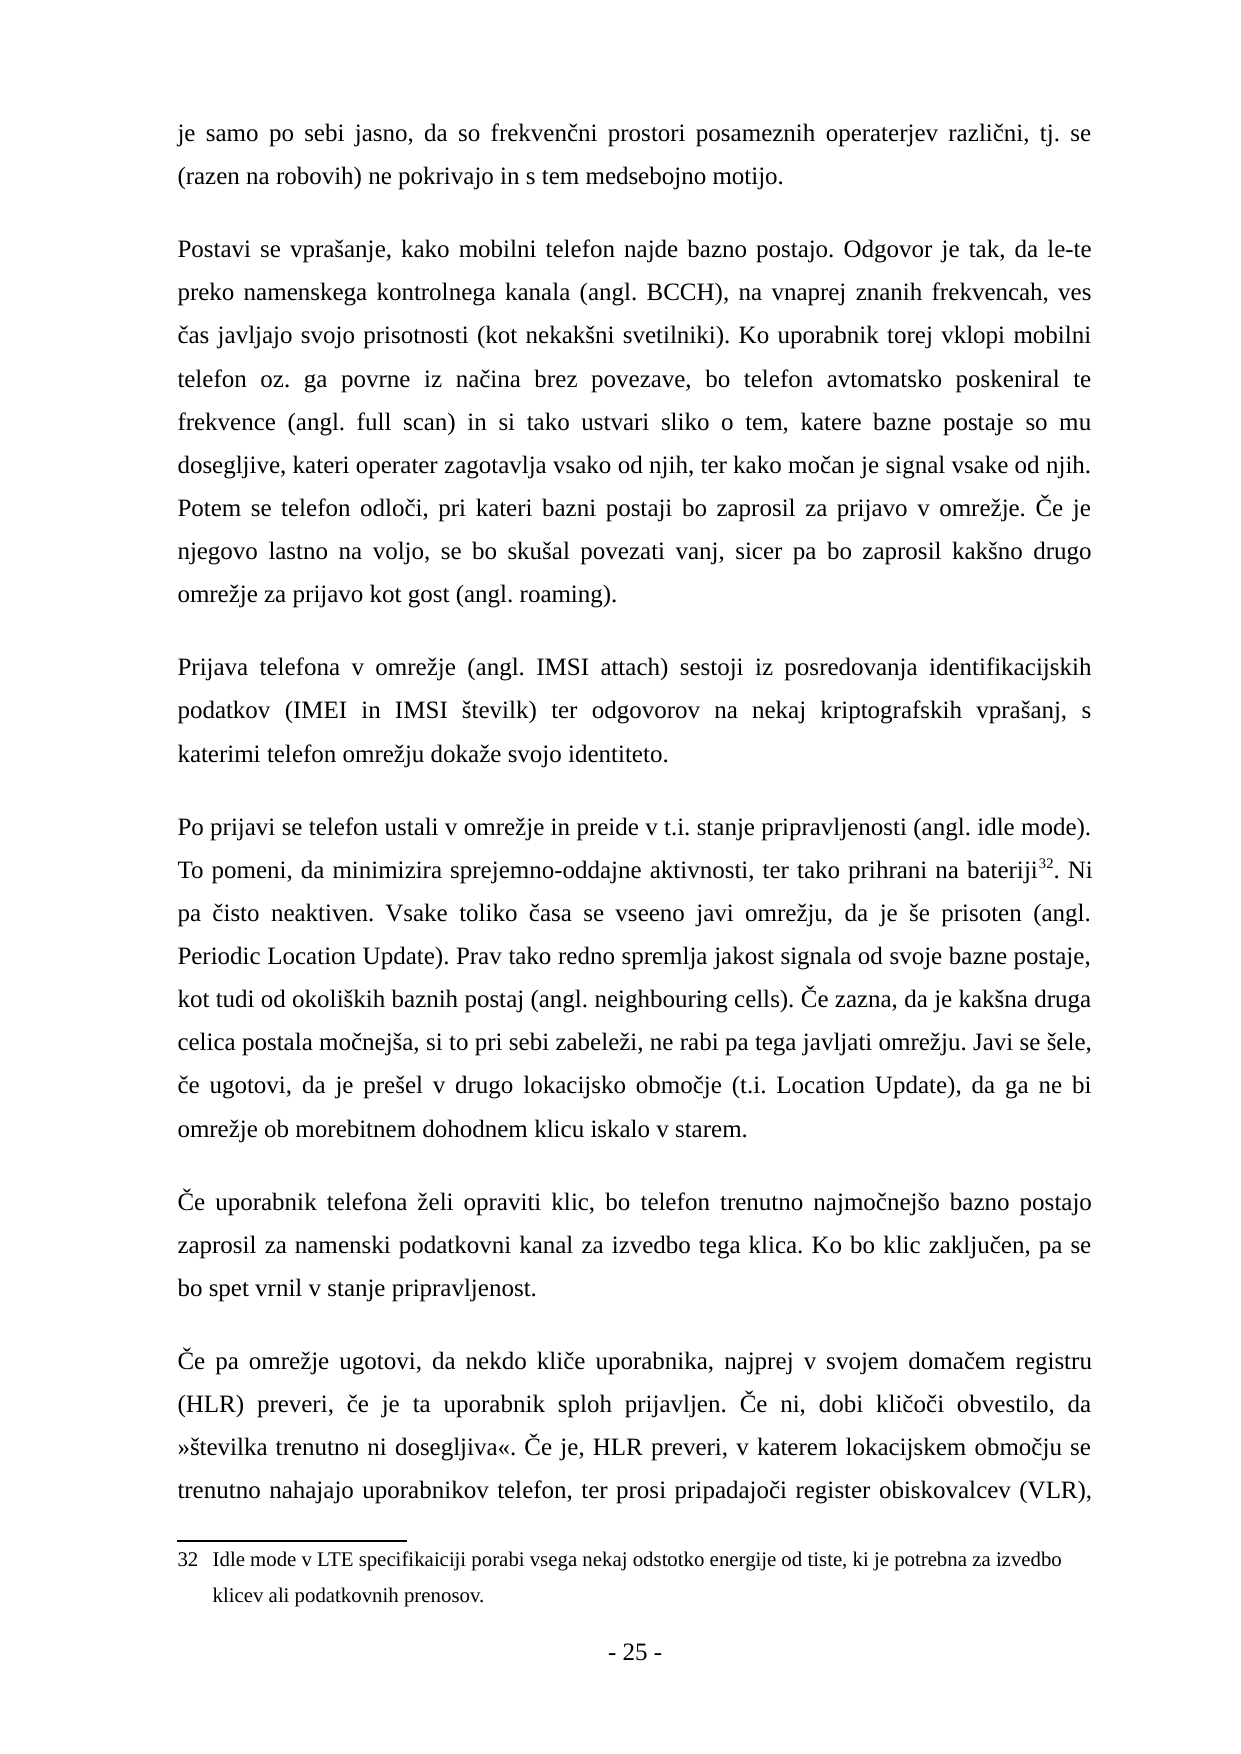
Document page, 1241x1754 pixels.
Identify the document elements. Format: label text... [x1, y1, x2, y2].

text Postavi se vprašanje, kako mobilni telefon najde bazno postajo. Odgovor je tak, da le-te preko namenskega kontrolnega kanala (angl. BCCH), na vnaprej znanih frekvencah, ves čas javljajo svojo prisotnosti (kot nekakšni svetilniki). Ko uporabnik torej vklopi mobilni telefon oz. ga povrne iz načina brez povezave, bo telefon avtomatsko poskeniral te frekvence (angl. full scan) in si tako ustvari sliko o tem, katere bazne postaje so mu dosegljive, kateri operater zagotavlja vsako od njih, ter kako močan je signal vsake od njih. Potem se telefon odloči, pri kateri bazni postaji bo zaprosil za prijavo v omrežje. Če je njegovo lastno na voljo, se bo skušal povezati vanj, sicer pa bo zaprosil kakšno drugo omrežje za prijavo kot gost (angl. roaming). [177, 234, 1093, 608]
text je samo po sebi jasno, da so frekvenčni prostori posameznih operaterjev različni, tj. se (razen na robovih) ne pokrivajo in s tem medsebojno motijo. [177, 118, 1093, 190]
text Prijava telefona v omrežje (angl. IMSI attach) sestoji iz posredovanja identifikacijskih podatkov (IMEI in IMSI številk) ter odgovorov na nekaj kriptografskih vprašanj, s katerimi telefon omrežju dokaže svojo identiteto. [177, 652, 1093, 767]
text Idle mode v LTE specifikaiciji porabi vsega nekaj odstotko energije od tiste, ki je potrebna za izvedbo klicev ali podatkovnih prenosov. [177, 1547, 1093, 1607]
text Če pa omrežje ugotovi, da nekdo kliče uporabnika, najprej v svojem domačem registru (HLR) preveri, če je ta uporabnik sploh prijavljen. Če ni, dobi kličoči obvestilo, da »številka trenutno ni dosegljiva«. Če je, HLR preveri, v katerem lokacijskem območju se trenutno nahajajo uporabnikov telefon, ter prosi pripadajoči register obiskovalcev (VLR), [177, 1346, 1093, 1504]
text Po prijavi se telefon ustali v omrežje in preide v t.i. stanje pripravljenosti (angl. idle mode). To pomeni, da minimizira sprejemno-oddajne aktivnosti, ter tako prihrani na bateriji. Ni pa čisto neaktiven. Vsake toliko časa se vseeno javi omrežju, da je še prisoten (angl. Periodic Location Update). Prav tako redno spremlja jakost signala od svoje bazne postaje, kot tudi od okoliških baznih postaj (angl. neighbouring cells). Če zazna, da je kakšna druga celica postala močnejša, si to pri sebi zabeleži, ne rabi pa tega javljati omrežju. Javi se šele, če ugotovi, da je prešel v drugo lokacijsko območje (t.i. Location Update), da ga ne bi omrežje ob morebitnem dohodnem klicu iskalo v starem. [177, 812, 1093, 1142]
text Če uporabnik telefona želi opraviti klic, bo telefon trenutno najmočnejšo bazno postajo zaprosil za namenski podatkovni kanal za izvedbo tega klica. Ko bo klic zaključen, pa se bo spet vrnil v stanje pripravljenost. [177, 1187, 1093, 1302]
